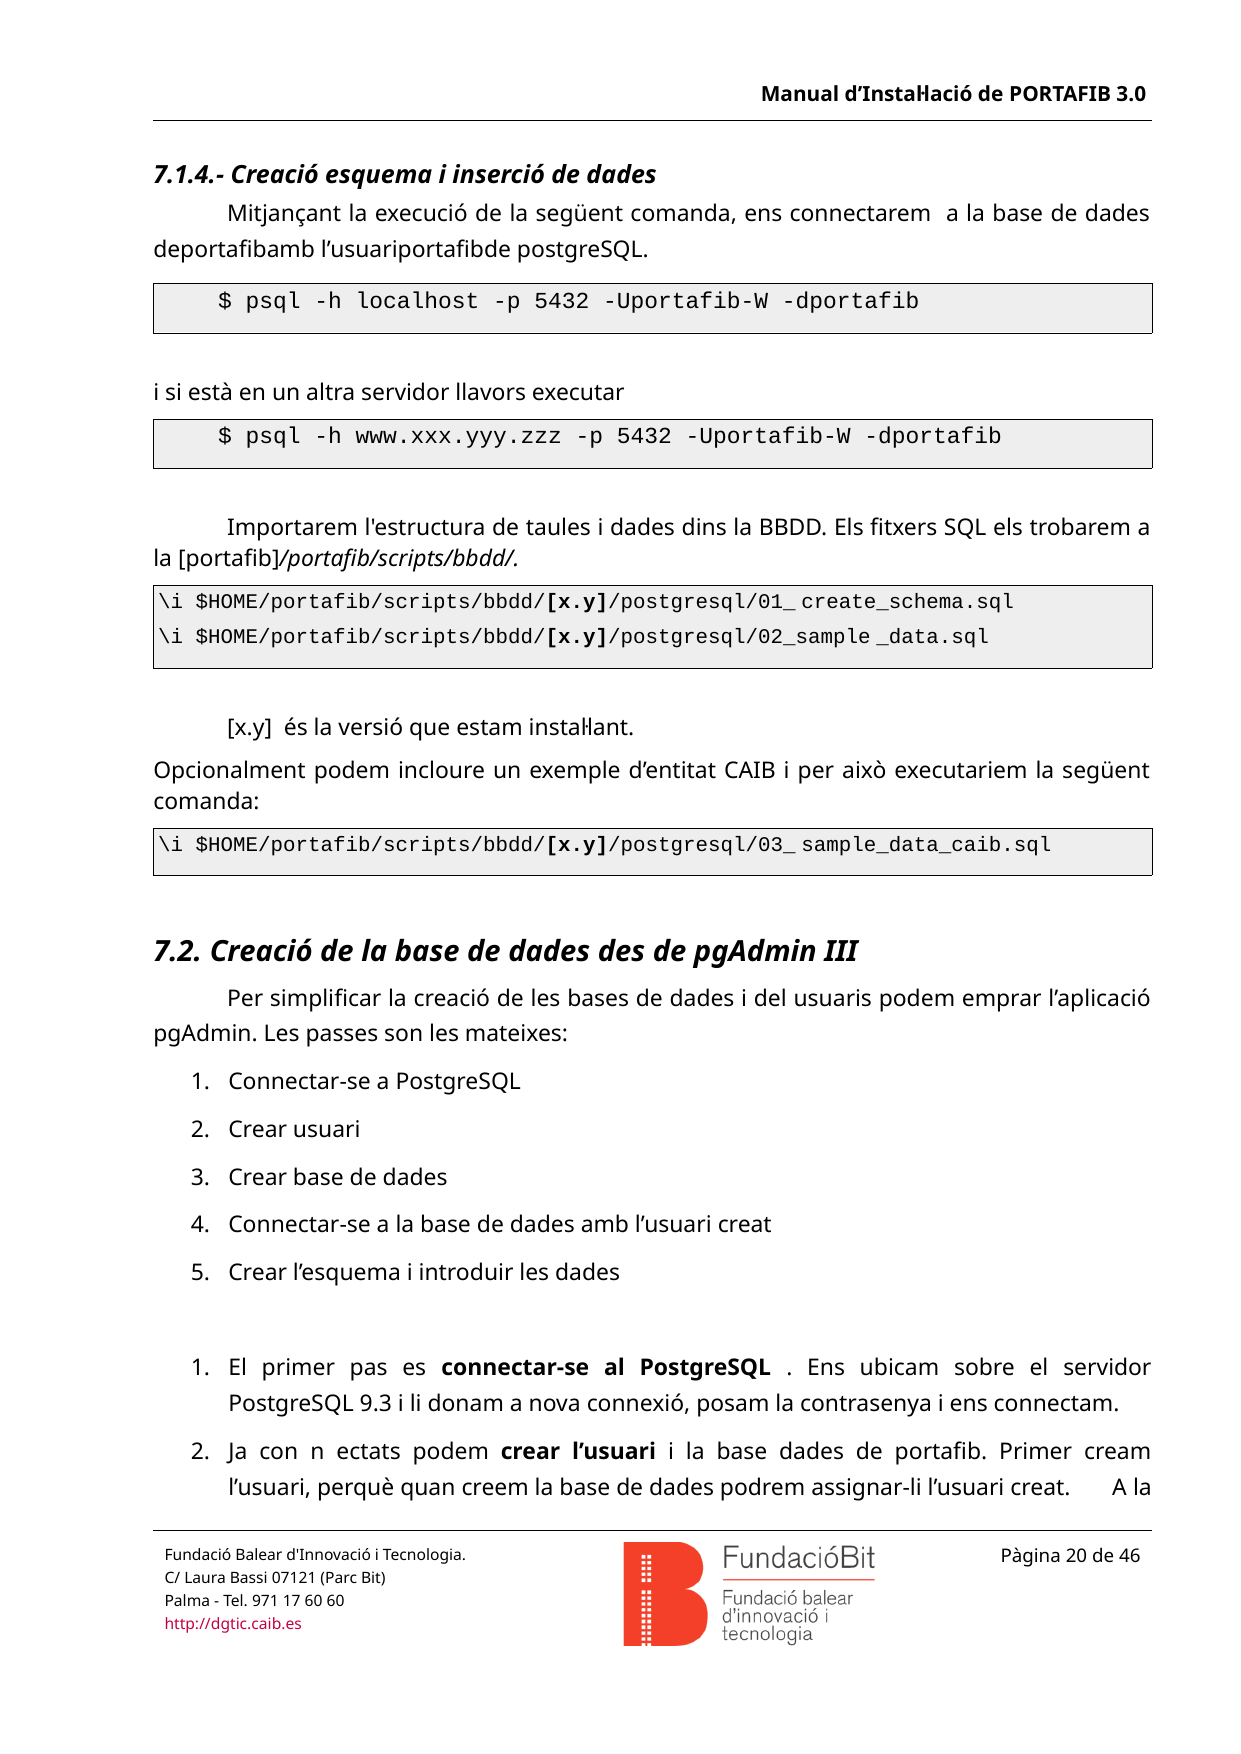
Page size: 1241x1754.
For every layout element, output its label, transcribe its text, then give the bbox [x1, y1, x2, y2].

picture [623, 1542, 875, 1646]
list Crear l’esquema i introduir les dades [191, 1256, 1152, 1287]
list Crear usuari [191, 1113, 1152, 1144]
table_header $ psql -h www.xxx.yyy.zzz -p 5432 -Uportafib-W -dportafib [154, 420, 1152, 468]
subtitle Creació esquema i inserció de dades [153, 156, 1152, 191]
subtitle Creació de la base de dades des de pgAdmin III [153, 930, 1152, 970]
table_header \i $HOME/portafib/scripts/bbdd/[x.y]/postgresql/01_ create_schema.sql \i $HOME/portafib/scripts/bbdd/[x.y]/postgresql/02_sample _data.sql [154, 586, 1152, 668]
list Connectar-se a la base de dades amb l’usuari creat [191, 1208, 1152, 1239]
text [x.y] és la versió que estam instal·lant. [153, 711, 1152, 742]
table_header $ psql -h localhost -p 5432 -Uportafib-W -dportafib [154, 284, 1152, 332]
list Ja con n ectats podem crear l’usuari i la base dades de portafib. Primer cream l’usuari, perquè quan creem la base de dades podrem assignar-li l’usuari creat. A la [191, 1435, 1152, 1502]
text Opcionalment podem incloure un exemple d’entitat CAIB i per això executariem la següent comanda: [153, 754, 1152, 816]
list Crear base de dades [191, 1161, 1152, 1192]
text i si està en un altra servidor llavors executar [153, 376, 1152, 407]
text Mitjançant la execució de la següent comanda, ens connectarem a la base de dades deportafibamb l’usuariportafibde postgreSQL. [153, 197, 1152, 264]
list Connectar-se a PostgreSQL [191, 1065, 1152, 1096]
text Importarem l'estructura de taules i dades dins la BBDD. Els fitxers SQL els trobarem a la [portafib]/portafib/scripts/bbdd/. [153, 511, 1152, 573]
list El primer pas es connectar-se al PostgreSQL . Ens ubicam sobre el servidor PostgreSQL 9.3 i li donam a nova connexió, posam la contrasenya i ens connectam. [191, 1351, 1152, 1418]
text Per simplificar la creació de les bases de dades i del usuaris podem emprar l’aplicació pgAdmin. Les passes son les mateixes: [153, 981, 1152, 1049]
table_header \i $HOME/portafib/scripts/bbdd/[x.y]/postgresql/03_ sample_data_caib.sql [154, 829, 1152, 875]
